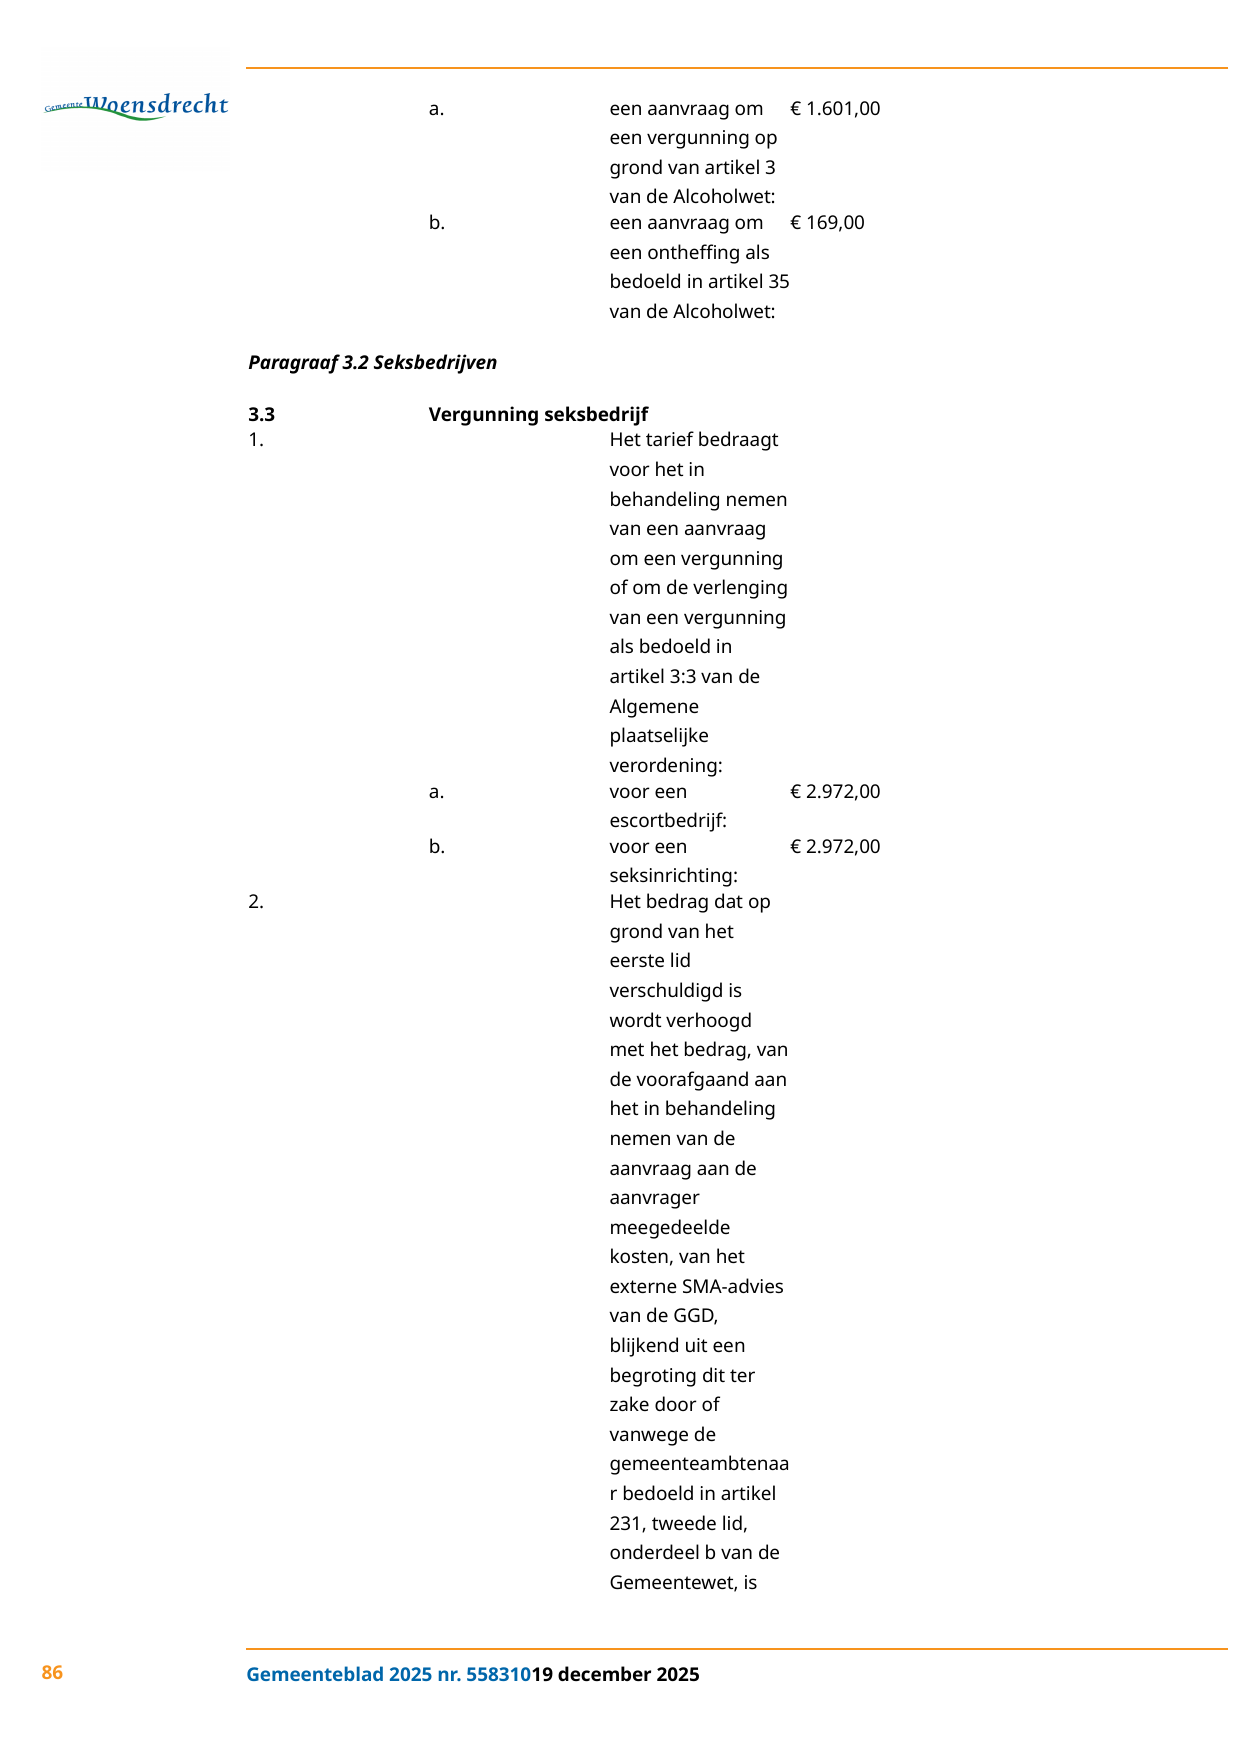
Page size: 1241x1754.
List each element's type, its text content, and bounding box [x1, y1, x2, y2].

table_cell [248, 209, 429, 324]
table_cell [248, 833, 429, 888]
table_cell 3.3 [248, 401, 429, 427]
table_cell [429, 375, 609, 401]
table_cell [971, 350, 1152, 375]
table_cell b. [429, 209, 609, 324]
table_cell [790, 324, 971, 349]
table_cell [609, 324, 790, 349]
table_cell Vergunning seksbedrijf [429, 401, 971, 427]
table_cell [429, 889, 609, 1594]
picture [41, 47, 231, 172]
table_cell [971, 95, 1152, 209]
table_cell b. [429, 833, 609, 888]
table_cell een aanvraag om een ontheffing als bedoeld in artikel 35 van de Alcoholwet: [609, 209, 790, 324]
table_cell 2. [248, 889, 429, 1594]
table_cell € 1.601,00 [790, 95, 971, 209]
table_cell [429, 324, 609, 349]
table_cell [609, 375, 790, 401]
table_cell [790, 427, 971, 778]
table_cell [429, 427, 609, 778]
table_cell € 169,00 [790, 209, 971, 324]
table_cell [248, 375, 429, 401]
table_cell [971, 427, 1152, 778]
table_cell [971, 401, 1152, 427]
table_cell Het bedrag dat op grond van het eerste lid verschuldigd is wordt verhoogd met het bedrag, van de voorafgaand aan het in behandeling nemen van de aanvraag aan de aanvrager meegedeelde kosten, van het externe SMA-advies van de GGD, blijkend uit een begroting dit ter zake door of vanwege de gemeenteambtenaar bedoeld in artikel 231, tweede lid, onderdeel b van de Gemeentewet, is [609, 889, 790, 1594]
table_cell € 2.972,00 [790, 833, 971, 888]
table_cell [971, 889, 1152, 1594]
table_cell [971, 833, 1152, 888]
table_cell 1. [248, 427, 429, 778]
table_cell [248, 95, 429, 209]
table_cell [971, 324, 1152, 349]
table_cell [248, 778, 429, 833]
table_cell [971, 778, 1152, 833]
table_cell € 2.972,00 [790, 778, 971, 833]
table_cell Paragraaf 3.2 Seksbedrijven [248, 350, 971, 375]
table_cell a. [429, 95, 609, 209]
table_cell [971, 209, 1152, 324]
table_cell [790, 375, 971, 401]
table_cell voor een escortbedrijf: [609, 778, 790, 833]
table_cell a. [429, 778, 609, 833]
table_cell [790, 889, 971, 1594]
table_cell [248, 324, 429, 349]
table_cell [971, 375, 1152, 401]
table_cell Het tarief bedraagt voor het in behandeling nemen van een aanvraag om een vergunning of om de verlenging van een vergunning als bedoeld in artikel 3:3 van de Algemene plaatselijke verordening: [609, 427, 790, 778]
table_cell een aanvraag om een vergunning op grond van artikel 3 van de Alcoholwet: [609, 95, 790, 209]
table_cell voor een seksinrichting: [609, 833, 790, 888]
